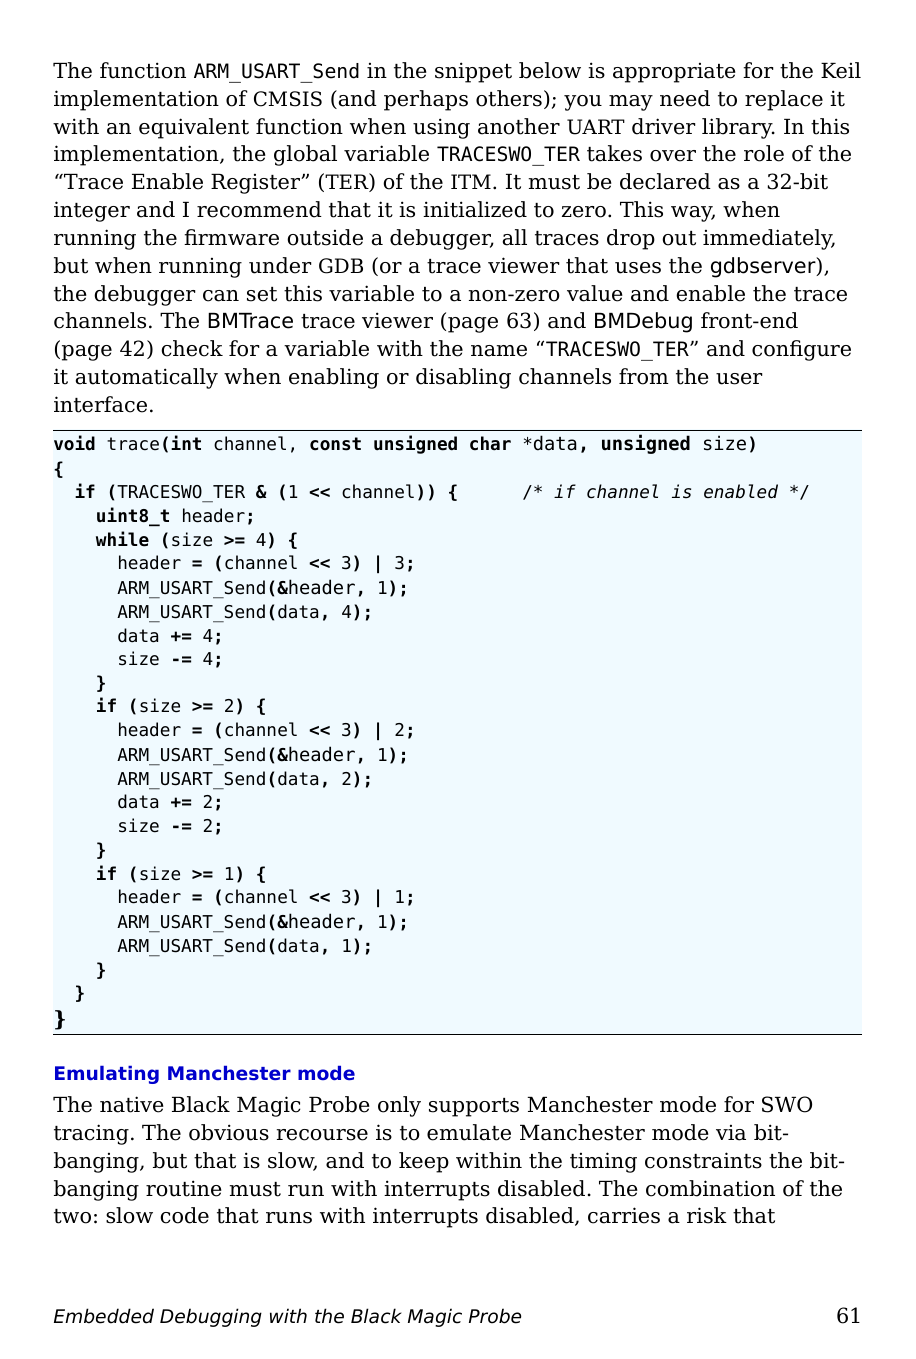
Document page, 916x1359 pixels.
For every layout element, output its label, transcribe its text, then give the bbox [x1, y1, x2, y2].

text } [53, 836, 862, 859]
text header = (channel << 3) | 2; [53, 716, 862, 740]
text if (size >= 1) { [53, 859, 862, 883]
text } [53, 956, 862, 979]
text uint8_t header; [53, 502, 862, 526]
text while (size >= 4) { [53, 526, 862, 549]
text ARM_USART_Send(&header, 1); [53, 740, 862, 765]
text ARM_USART_Send(data, 4); [53, 598, 862, 622]
text header = (channel << 3) | 1; [53, 883, 862, 907]
text } [53, 1003, 862, 1034]
text size -= 2; [53, 812, 862, 836]
text ARM_USART_Send(&header, 1); [53, 907, 862, 932]
subtitle Emulating Manchester mode [53, 1062, 862, 1084]
text ARM_USART_Send(data, 2); [53, 765, 862, 788]
text The native Black Magic Probe only supports Manchester mode for SWO tracing. The obvious recourse is to emulate Manchester mode via bit-banging, but that is slow, and to keep within the timing constraints the bit-banging routine must run with interrupts disabled. The combination of the two: slow code that runs with interrupts disabled, carries a risk that [53, 1093, 862, 1229]
text header = (channel << 3) | 3; [53, 549, 862, 573]
text size -= 4; [53, 645, 862, 669]
text } [53, 979, 862, 1003]
text data += 4; [53, 622, 862, 645]
text { [53, 454, 862, 478]
text } [53, 669, 862, 692]
text ARM_USART_Send(&header, 1); [53, 573, 862, 598]
text The function ARM_USART_Send in the snippet below is appropriate for the Keil implementation of CMSIS (and perhaps others); you may need to replace it with an equivalent function when using another UART driver library. In this implementation, the global variable TRACESWO_TER takes over the role of the “Trace Enable Register” (TER) of the ITM. It must be declared as a 32-bit integer and I recommend that it is initialized to zero. This way, when running the firmware outside a debugger, all traces drop out immediately, but when running under GDB (or a trace viewer that uses the gdbserver), the debugger can set this variable to a non-zero value and enable the trace channels. The BMTrace trace viewer (page 63) and BMDebug front-end (page 42) check for a variable with the name “TRACESWO_TER” and configure it automatically when enabling or disabling channels from the user interface. [53, 59, 862, 417]
text if (size >= 2) { [53, 692, 862, 716]
text if (TRACESWO_TER & (1 << channel)) { /* if channel is enabled */ [53, 478, 862, 502]
text void trace(int channel, const unsigned char *data, unsigned size) [53, 431, 862, 454]
text ARM_USART_Send(data, 1); [53, 932, 862, 956]
text data += 2; [53, 788, 862, 812]
